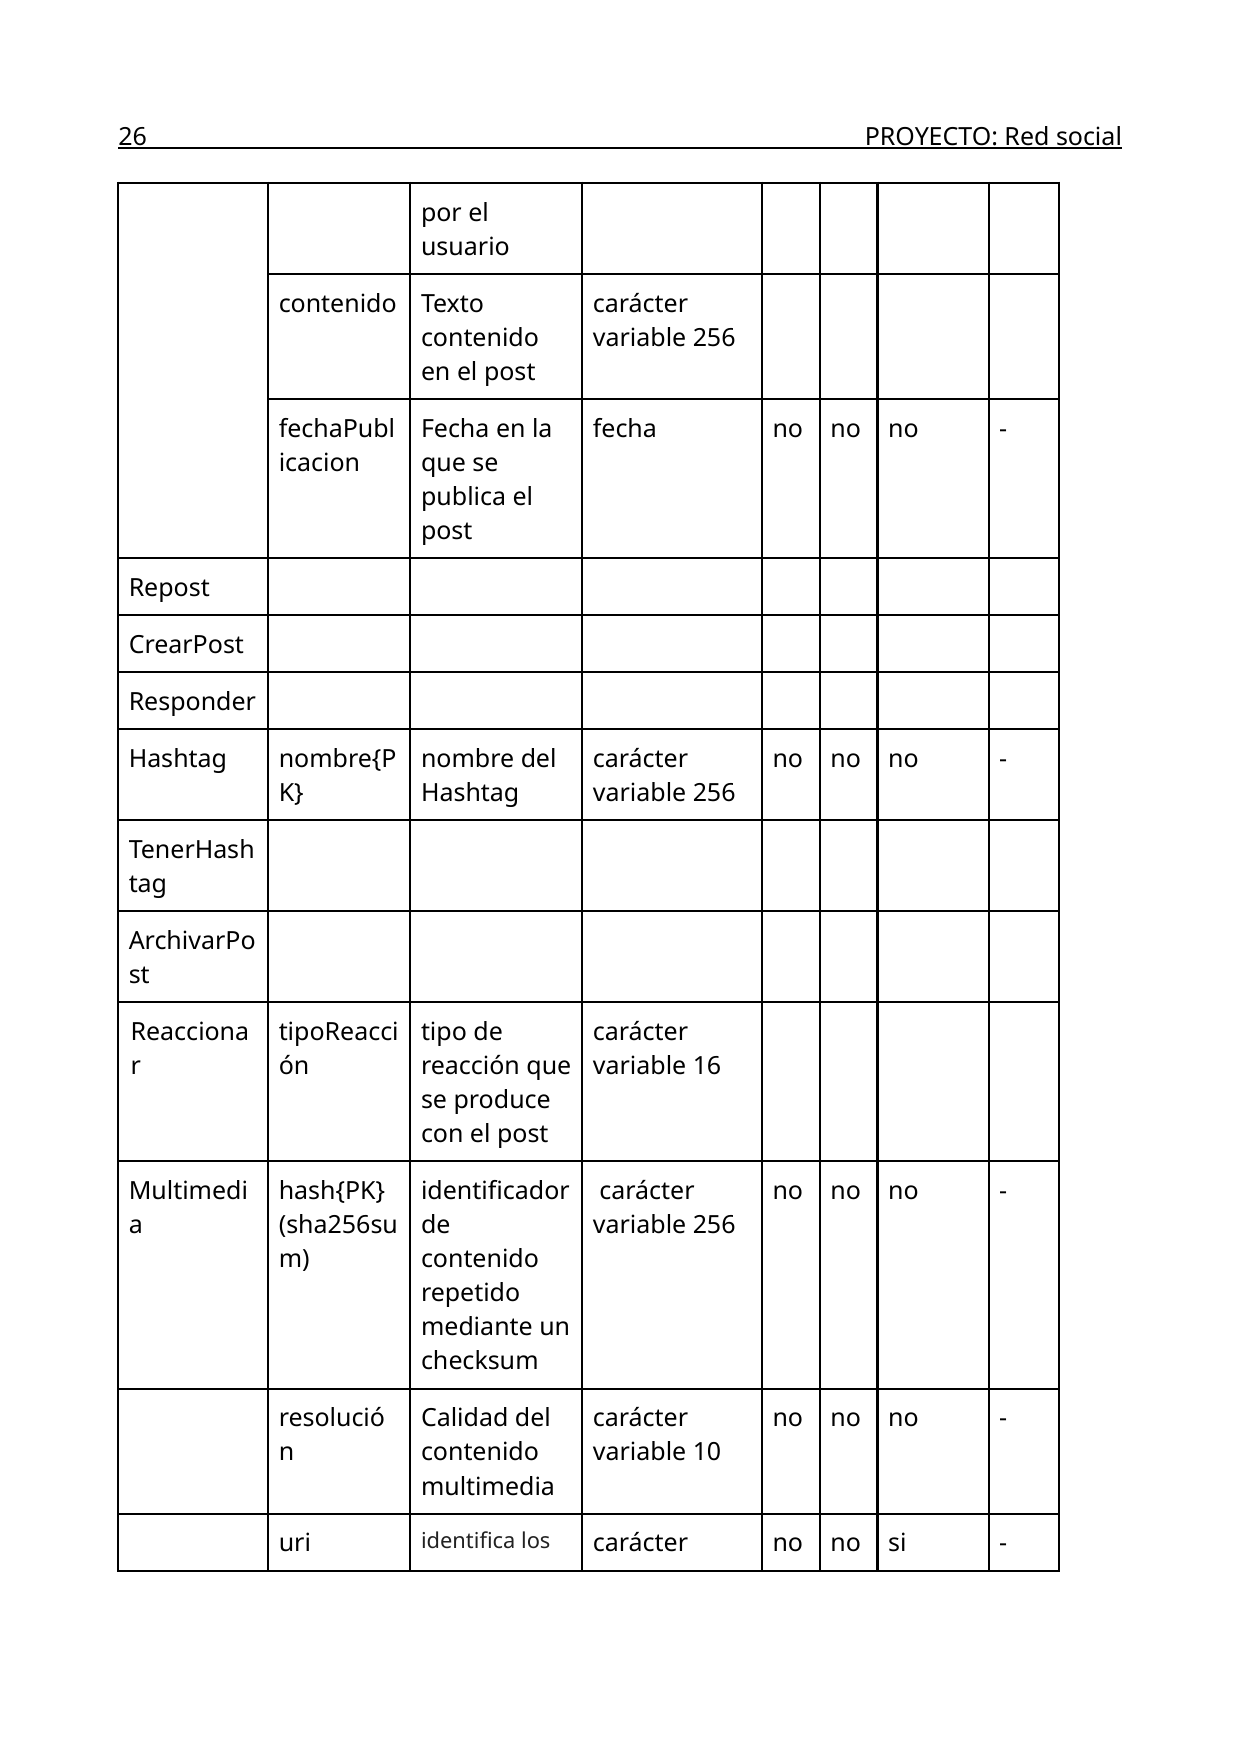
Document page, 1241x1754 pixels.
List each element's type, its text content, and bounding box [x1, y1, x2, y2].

table_cell [269, 912, 409, 1001]
table_cell uri [269, 1515, 409, 1570]
table_cell [411, 912, 581, 1001]
table_cell [821, 184, 876, 273]
table_cell Responder [119, 673, 267, 728]
table_cell [119, 1515, 267, 1570]
table_cell - [990, 1515, 1058, 1570]
table_cell [763, 912, 819, 1001]
table_cell tipoReacción [269, 1003, 409, 1160]
table_cell [990, 616, 1058, 671]
table_cell [879, 616, 988, 671]
table_cell CrearPost [119, 616, 267, 671]
table_cell resolución [269, 1390, 409, 1513]
table_cell - [990, 400, 1058, 557]
table_cell [269, 616, 409, 671]
table_cell no [763, 730, 819, 819]
table_cell [990, 559, 1058, 614]
table_cell [583, 184, 761, 273]
table_cell [763, 821, 819, 910]
table_cell tipo de reacción que se produce con el post [411, 1003, 581, 1160]
table_cell por el usuario [411, 184, 581, 273]
table_cell no [763, 400, 819, 557]
table_cell Repost [119, 559, 267, 614]
table_cell [821, 821, 876, 910]
table_cell [763, 275, 819, 398]
table_cell [269, 559, 409, 614]
table_cell [763, 1003, 819, 1160]
table_cell [879, 1003, 988, 1160]
table_cell hash{PK} (sha256sum) [269, 1162, 409, 1387]
table_cell [583, 673, 761, 728]
table_cell carácter variable 256 [583, 1162, 761, 1387]
table_cell [879, 673, 988, 728]
table_cell [879, 821, 988, 910]
table_cell TenerHashtag [119, 821, 267, 910]
table_cell no [821, 730, 876, 819]
table_cell [821, 673, 876, 728]
table_cell no [879, 400, 988, 557]
table_cell [763, 184, 819, 273]
table_cell no [821, 1515, 876, 1570]
table_cell [821, 559, 876, 614]
table_cell no [821, 1162, 876, 1387]
table_cell identifica los [411, 1515, 581, 1570]
table_cell carácter variable 256 [583, 730, 761, 819]
table_cell Hashtag [119, 730, 267, 819]
table_cell Texto contenido en el post [411, 275, 581, 398]
table_cell [269, 821, 409, 910]
table_cell fecha [583, 400, 761, 557]
table_cell no [879, 1390, 988, 1513]
table_cell - [990, 184, 1058, 273]
table_cell [583, 821, 761, 910]
table_cell [763, 673, 819, 728]
table_cell [583, 616, 761, 671]
table_cell no [821, 1390, 876, 1513]
table_cell no [763, 1162, 819, 1387]
table_cell identificador de contenido repetido mediante un checksum [411, 1162, 581, 1387]
table_cell Multimedia [119, 1162, 267, 1387]
table_cell contenido [269, 275, 409, 398]
table_cell [879, 184, 988, 273]
table_cell [990, 275, 1058, 398]
table_cell [411, 616, 581, 671]
table_cell carácter [583, 1515, 761, 1570]
table_cell - [990, 1162, 1058, 1387]
table_cell carácter variable 256 [583, 275, 761, 398]
table_cell - [990, 730, 1058, 819]
table_cell [411, 559, 581, 614]
table_cell si [879, 1515, 988, 1570]
table_cell [119, 184, 267, 557]
table_cell nombre{PK} [269, 730, 409, 819]
table_cell [990, 1003, 1058, 1160]
table_cell no [821, 400, 876, 557]
table_cell no [879, 730, 988, 819]
table_cell [269, 673, 409, 728]
table_cell no [763, 1515, 819, 1570]
table_cell Calidad del contenido multimedia [411, 1390, 581, 1513]
table_cell [411, 821, 581, 910]
table_cell Reaccionar [119, 1003, 267, 1160]
table_cell [821, 275, 876, 398]
table_cell no [763, 1390, 819, 1513]
table_cell carácter variable 16 [583, 1003, 761, 1160]
table_cell [763, 616, 819, 671]
table_cell [269, 184, 409, 273]
table_cell [879, 275, 988, 398]
table_cell [879, 912, 988, 1001]
table_cell [119, 1390, 267, 1513]
table_cell ArchivarPost [119, 912, 267, 1001]
table_cell [763, 559, 819, 614]
table_cell [821, 912, 876, 1001]
table_cell fechaPublicacion [269, 400, 409, 557]
table_cell [411, 673, 581, 728]
table_cell [990, 912, 1058, 1001]
table_cell [583, 912, 761, 1001]
table_cell [583, 559, 761, 614]
table_cell no [879, 1162, 988, 1387]
table_cell [990, 673, 1058, 728]
table_cell [990, 821, 1058, 910]
table_cell carácter variable 10 [583, 1390, 761, 1513]
table_cell [821, 616, 876, 671]
table_cell - [990, 1390, 1058, 1513]
table_cell nombre del Hashtag [411, 730, 581, 819]
table_cell [879, 559, 988, 614]
table_cell [821, 1003, 876, 1160]
table_cell Fecha en la que se publica el post [411, 400, 581, 557]
